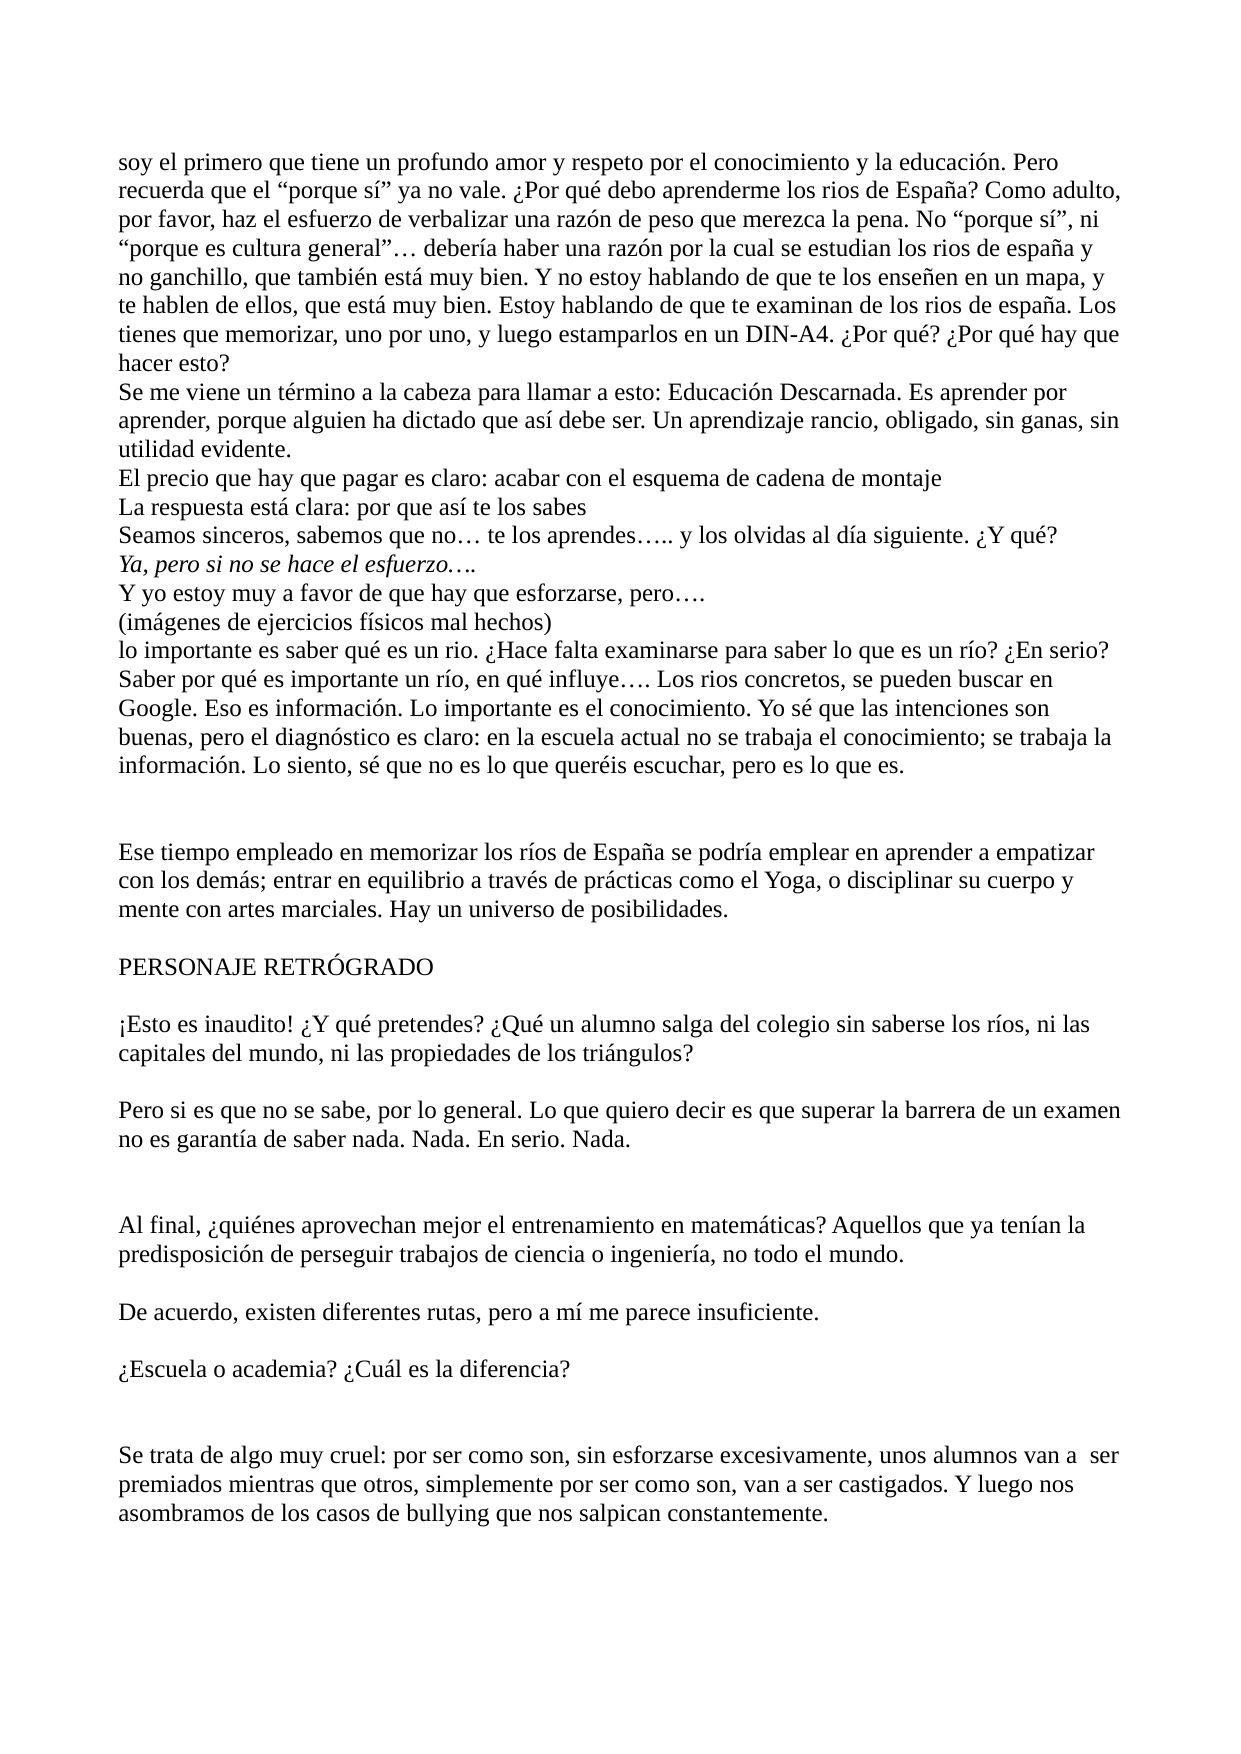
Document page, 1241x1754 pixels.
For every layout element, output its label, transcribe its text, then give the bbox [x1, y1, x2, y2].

text Y yo estoy muy a favor de que hay que esforzarse, pero…. [118, 578, 1122, 607]
text De acuerdo, existen diferentes rutas, pero a mí me parece insuficiente. [118, 1297, 1122, 1326]
text La respuesta está clara: por que así te los sabes [118, 492, 1122, 521]
text Pero si es que no se sabe, por lo general. Lo que quiero decir es que superar la barrera de un examen no es garantía de saber nada. Nada. En serio. Nada. [118, 1096, 1122, 1153]
text (imágenes de ejercicios físicos mal hechos) [118, 607, 1122, 636]
text Ese tiempo empleado en memorizar los ríos de España se podría emplear en aprender a empatizar con los demás; entrar en equilibrio a través de prácticas como el Yoga, o disciplinar su cuerpo y mente con artes marciales. Hay un universo de posibilidades. [118, 837, 1122, 923]
text Seamos sinceros, sabemos que no… te los aprendes….. y los olvidas al día siguiente. ¿Y qué? [118, 521, 1122, 549]
text Al final, ¿quiénes aprovechan mejor el entrenamiento en matemáticas? Aquellos que ya tenían la predisposición de perseguir trabajos de ciencia o ingeniería, no todo el mundo. [118, 1211, 1122, 1268]
text El precio que hay que pagar es claro: acabar con el esquema de cadena de montaje [118, 463, 1122, 492]
text ¡Esto es inaudito! ¿Y qué pretendes? ¿Qué un alumno salga del colegio sin saberse los ríos, ni las capitales del mundo, ni las propiedades de los triángulos? [118, 1009, 1122, 1067]
text Se me viene un término a la cabeza para llamar a esto: Educación Descarnada. Es aprender por aprender, porque alguien ha dictado que así debe ser. Un aprendizaje rancio, obligado, sin ganas, sin utilidad evidente. [118, 377, 1122, 463]
text Se trata de algo muy cruel: por ser como son, sin esforzarse excesivamente, unos alumnos van a ser premiados mientras que otros, simplemente por ser como son, van a ser castigados. Y luego nos asombramos de los casos de bullying que nos salpican constantemente. [118, 1441, 1122, 1527]
text PERSONAJE RETRÓGRADO [118, 952, 1122, 981]
text soy el primero que tiene un profundo amor y respeto por el conocimiento y la educación. Pero recuerda que el “porque sí” ya no vale. ¿Por qué debo aprenderme los rios de España? Como adulto, por favor, haz el esfuerzo de verbalizar una razón de peso que merezca la pena. No “porque sí”, ni “porque es cultura general”… debería haber una razón por la cual se estudian los rios de españa y no ganchillo, que también está muy bien. Y no estoy hablando de que te los enseñen en un mapa, y te hablen de ellos, que está muy bien. Estoy hablando de que te examinan de los rios de españa. Los tienes que memorizar, uno por uno, y luego estamparlos en un DIN-A4. ¿Por qué? ¿Por qué hay que hacer esto? [118, 147, 1122, 377]
text ¿Escuela o academia? ¿Cuál es la diferencia? [118, 1354, 1122, 1383]
text Ya, pero si no se hace el esfuerzo…. [118, 549, 1122, 578]
text lo importante es saber qué es un rio. ¿Hace falta examinarse para saber lo que es un río? ¿En serio? Saber por qué es importante un río, en qué influye…. Los rios concretos, se pueden buscar en Google. Eso es información. Lo importante es el conocimiento. Yo sé que las intenciones son buenas, pero el diagnóstico es claro: en la escuela actual no se trabaja el conocimiento; se trabaja la información. Lo siento, sé que no es lo que queréis escuchar, pero es lo que es. [118, 636, 1122, 779]
